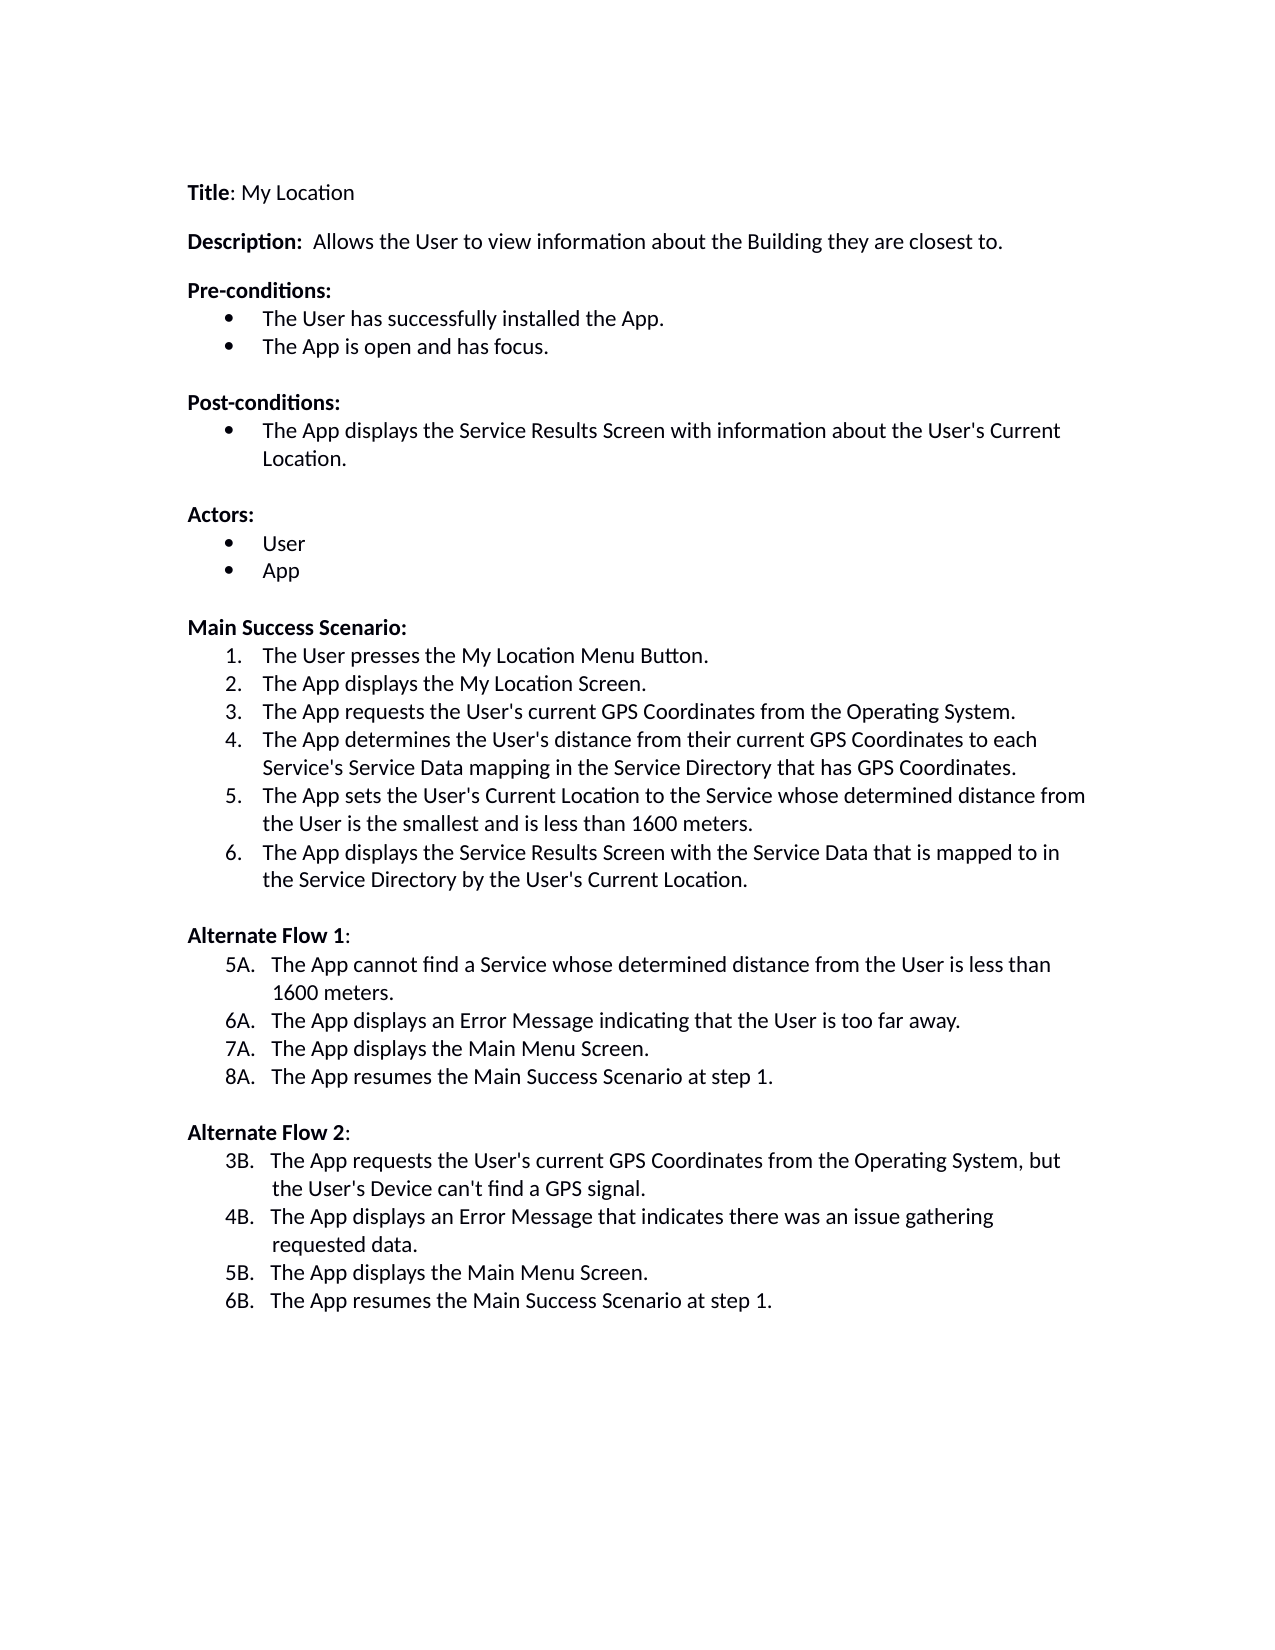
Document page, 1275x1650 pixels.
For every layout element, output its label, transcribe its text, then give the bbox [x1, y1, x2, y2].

text Description: Allows the User to view information about the Building they are closest to. [187, 227, 1087, 255]
list App [225, 557, 1087, 585]
text Alternate Flow 2: [187, 1118, 1087, 1146]
list The App displays the My Location Screen. [225, 669, 1087, 697]
list The User presses the My Location Menu Button. [225, 641, 1087, 669]
text 4B. The App displays an Error Message that indicates there was an issue gathering requested data. [225, 1202, 1087, 1258]
text Title: My Location [187, 178, 1087, 206]
text 6B. The App resumes the Main Success Scenario at step 1. [225, 1286, 1087, 1314]
list User [225, 529, 1087, 557]
text 5A. The App cannot find a Service whose determined distance from the User is less than 1600 meters. [225, 950, 1087, 1006]
list The User has successfully installed the App. [225, 304, 1087, 332]
list The App displays the Service Results Screen with the Service Data that is mapped to in the Service Directory by the User's Current Location. [225, 838, 1087, 894]
list The App displays the Service Results Screen with information about the User's Current Location. [225, 417, 1087, 473]
text 5B. The App displays the Main Menu Screen. [225, 1258, 1087, 1286]
text Post-conditions: [187, 388, 1087, 417]
text Alternate Flow 1: [187, 922, 1087, 950]
text 3B. The App requests the User's current GPS Coordinates from the Operating System, but the User's Device can't find a GPS signal. [225, 1146, 1087, 1202]
list The App sets the User's Current Location to the Service whose determined distance from the User is the smallest and is less than 1600 meters. [225, 782, 1087, 838]
text 7A. The App displays the Main Menu Screen. [225, 1034, 1087, 1062]
text Pre-conditions: [187, 276, 1087, 304]
text Main Success Scenario: [187, 613, 1087, 641]
text Actors: [187, 501, 1087, 529]
text 6A. The App displays an Error Message indicating that the User is too far away. [225, 1006, 1087, 1034]
list The App requests the User's current GPS Coordinates from the Operating System. [225, 697, 1087, 726]
list The App is open and has focus. [225, 332, 1087, 360]
text 8A. The App resumes the Main Success Scenario at step 1. [225, 1062, 1087, 1090]
list The App determines the User's distance from their current GPS Coordinates to each Service's Service Data mapping in the Service Directory that has GPS Coordinates. [225, 726, 1087, 782]
